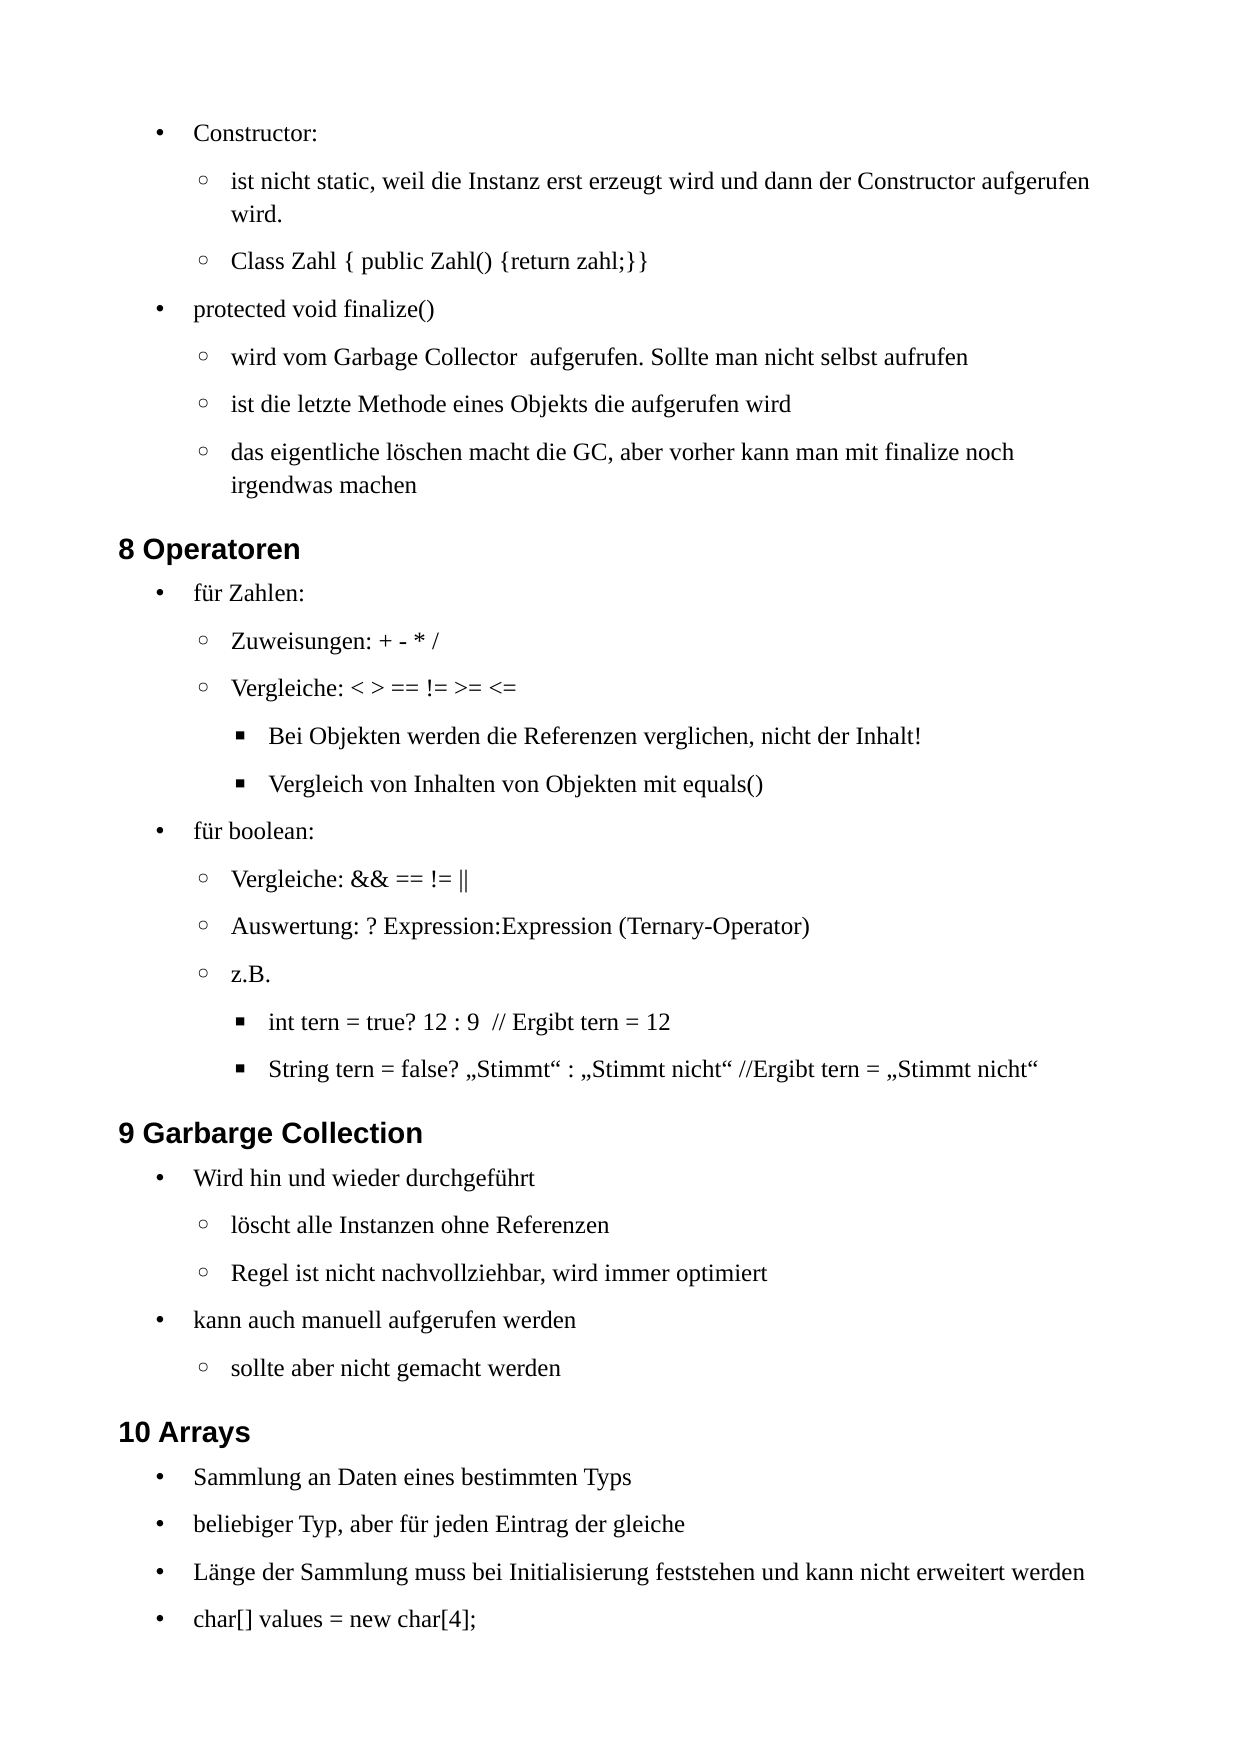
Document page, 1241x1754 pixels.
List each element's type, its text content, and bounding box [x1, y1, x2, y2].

list kann auch manuell aufgerufen werden [156, 1306, 1122, 1334]
list Wird hin und wieder durchgeführt [156, 1163, 1122, 1191]
list sollte aber nicht gemacht werden [193, 1353, 1122, 1382]
subtitle 10 Arrays [118, 1415, 1122, 1449]
list Bei Objekten werden die Referenzen verglichen, nicht der Inhalt! [231, 721, 1122, 750]
list char[] values = new char[4]; [156, 1604, 1122, 1633]
subtitle 9 Garbarge Collection [118, 1116, 1122, 1150]
list Regel ist nicht nachvollziehbar, wird immer optimiert [193, 1258, 1122, 1287]
list Constructor: [156, 118, 1122, 147]
list Vergleiche: < > == != >= <= [193, 673, 1122, 702]
list protected void finalize() [156, 294, 1122, 323]
list int tern = true? 12 : 9 // Ergibt tern = 12 [231, 1007, 1122, 1035]
list Vergleich von Inhalten von Objekten mit equals() [231, 769, 1122, 797]
list für boolean: [156, 816, 1122, 845]
list Auswertung: ? Expression:Expression (Ternary-Operator) [193, 911, 1122, 940]
list für Zahlen: [156, 578, 1122, 607]
list Class Zahl { public Zahl() {return zahl;}} [193, 246, 1122, 275]
list löscht alle Instanzen ohne Referenzen [193, 1210, 1122, 1239]
list Vergleiche: && == != || [193, 864, 1122, 893]
list Länge der Sammlung muss bei Initialisierung feststehen und kann nicht erweitert werden [156, 1557, 1122, 1586]
list Zuweisungen: + - * / [193, 626, 1122, 654]
subtitle 8 Operatoren [118, 532, 1122, 566]
list beliebiger Typ, aber für jeden Eintrag der gleiche [156, 1509, 1122, 1538]
list Sammlung an Daten eines bestimmten Typs [156, 1462, 1122, 1490]
list wird vom Garbage Collector aufgerufen. Sollte man nicht selbst aufrufen [193, 342, 1122, 370]
list ist nicht static, weil die Instanz erst erzeugt wird und dann der Constructor aufgerufen wird. [193, 166, 1122, 227]
list das eigentliche löschen macht die GC, aber vorher kann man mit finalize noch irgendwas machen [193, 437, 1122, 498]
list String tern = false? „Stimmt“ : „Stimmt nicht“ //Ergibt tern = „Stimmt nicht“ [231, 1054, 1122, 1083]
list z.B. [193, 959, 1122, 988]
list ist die letzte Methode eines Objekts die aufgerufen wird [193, 389, 1122, 418]
